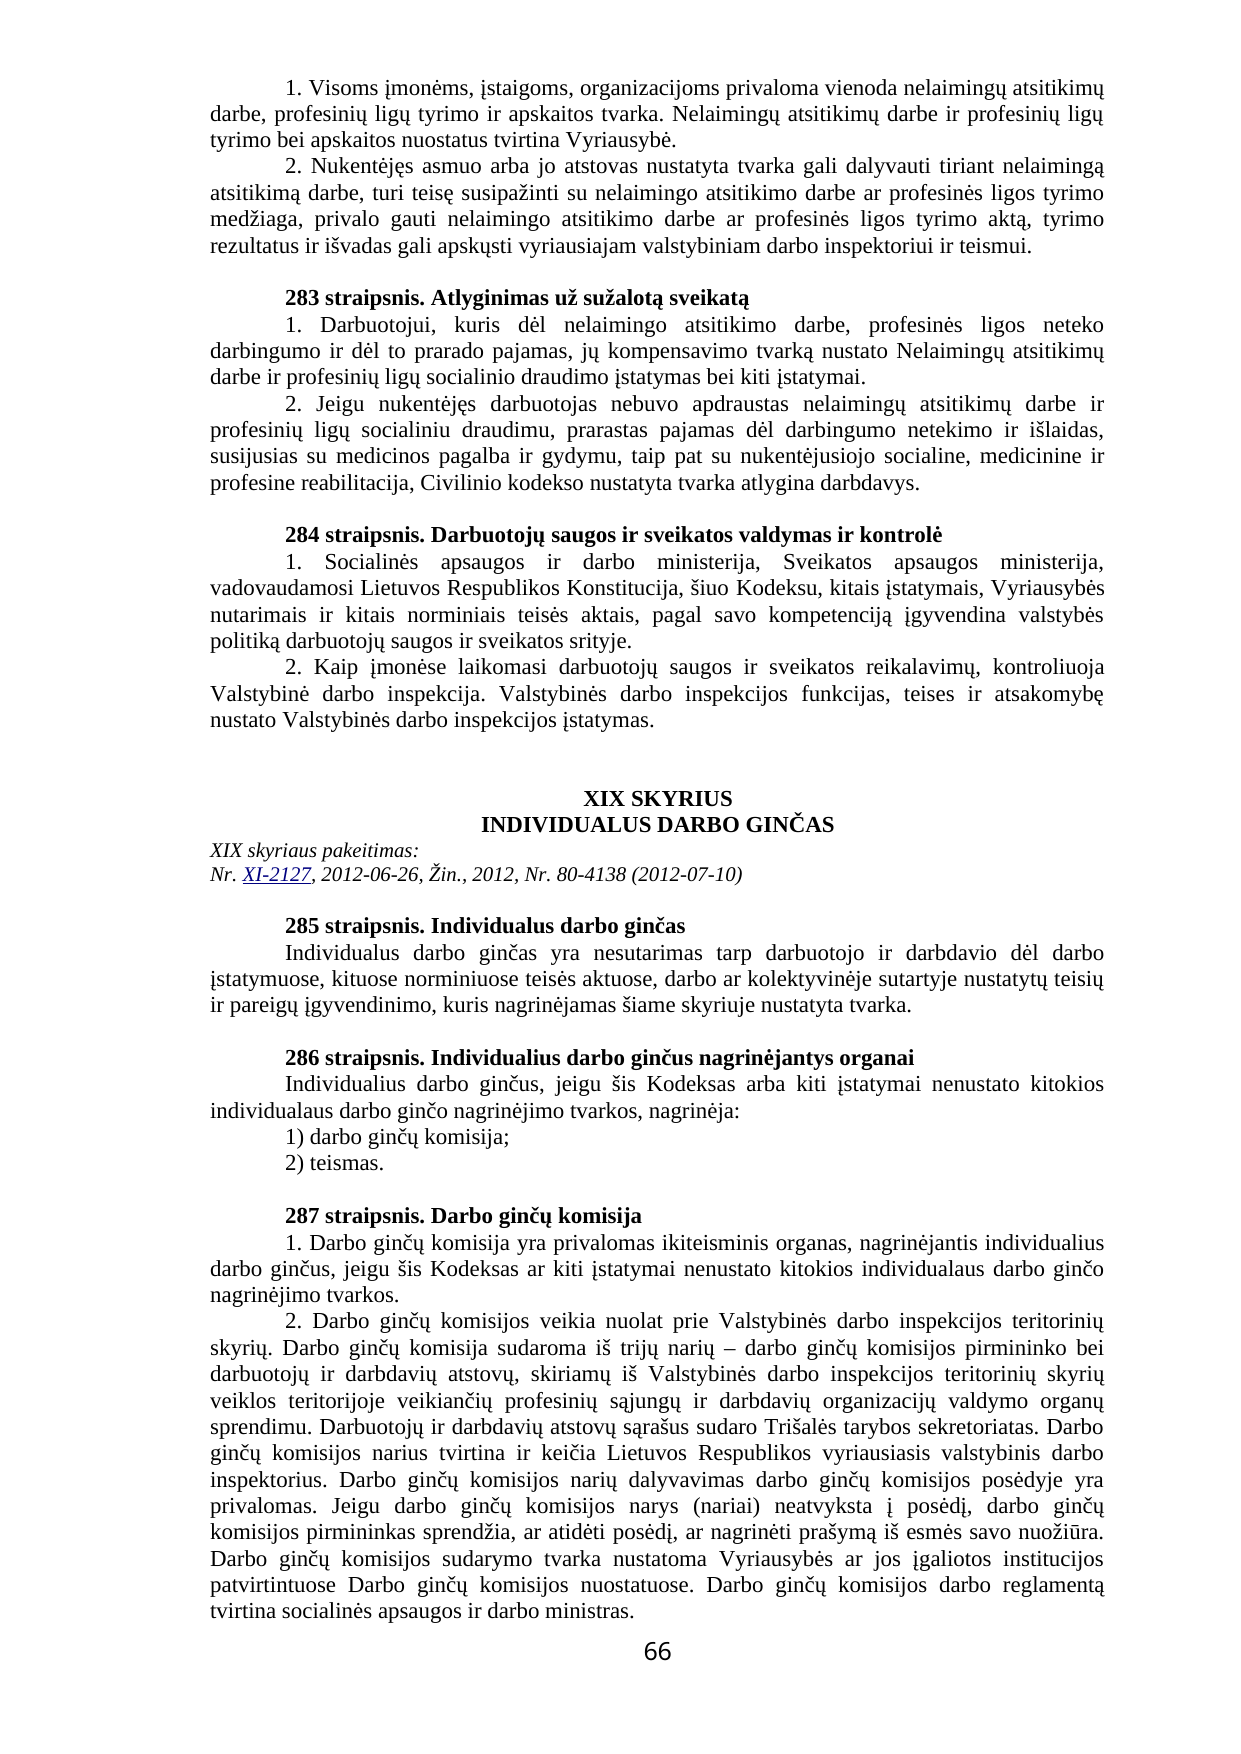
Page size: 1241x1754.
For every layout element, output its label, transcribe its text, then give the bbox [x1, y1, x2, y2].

text 1. Darbuotojui, kuris dėl nelaimingo atsitikimo darbe, profesinės ligos neteko darbingumo ir dėl to prarado pajamas, jų kompensavimo tvarką nustato Nelaimingų atsitikimų darbe ir profesinių ligų socialinio draudimo įstatymas bei kiti įstatymai. [210, 311, 1106, 390]
text 1. Darbo ginčų komisija yra privalomas ikiteisminis organas, nagrinėjantis individualius darbo ginčus, jeigu šis Kodeksas ar kiti įstatymai nenustato kitokios individualaus darbo ginčo nagrinėjimo tvarkos. [210, 1228, 1106, 1308]
text 1) darbo ginčų komisija; [210, 1123, 1106, 1149]
text 285 straipsnis. Individualus darbo ginčas [210, 912, 1106, 939]
text 2) teismas. [210, 1149, 1106, 1176]
text Individualus darbo ginčas yra nesutarimas tarp darbuotojo ir darbdavio dėl darbo įstatymuose, kituose norminiuose teisės aktuose, darbo ar kolektyvinėje sutartyje nustatytų teisių ir pareigų įgyvendinimo, kuris nagrinėjamas šiame skyriuje nustatyta tvarka. [210, 939, 1106, 1018]
text 1. Visoms įmonėms, įstaigoms, organizacijoms privaloma vienoda nelaimingų atsitikimų darbe, profesinių ligų tyrimo ir apskaitos tvarka. Nelaimingų atsitikimų darbe ir profesinių ligų tyrimo bei apskaitos nuostatus tvirtina Vyriausybė. [210, 73, 1106, 153]
text XIX skyriaus pakeitimas: [210, 838, 1106, 862]
text 2. Kaip įmonėse laikomasi darbuotojų saugos ir sveikatos reikalavimų, kontroliuoja Valstybinė darbo inspekcija. Valstybinės darbo inspekcijos funkcijas, teises ir atsakomybę nustato valstybinės darbo inspekcijos įstatymas. [210, 653, 1106, 732]
text 287 straipsnis. Darbo ginčų komisija [210, 1202, 1106, 1228]
text 2. Nukentėjęs asmuo arba jo atstovas nustatyta tvarka gali dalyvauti tiriant nelaimingą atsitikimą darbe, turi teisę susipažinti su nelaimingo atsitikimo darbe ar profesinės ligos tyrimo medžiaga, privalo gauti nelaimingo atsitikimo darbe ar profesinės ligos tyrimo aktą, tyrimo rezultatus ir išvadas gali apskųsti vyriausiajam valstybiniam darbo inspektoriui ir teismui. [210, 153, 1106, 258]
text 284 straipsnis. Darbuotojų saugos ir sveikatos valdymas ir kontrolė [210, 522, 1106, 548]
text 286 straipsnis. Individualius darbo ginčus nagrinėjantys organai [210, 1044, 1106, 1070]
text 2. Jeigu nukentėjęs darbuotojas nebuvo apdraustas nelaimingų atsitikimų darbe ir profesinių ligų socialiniu draudimu, prarastas pajamas dėl darbingumo netekimo ir išlaidas, susijusias su medicinos pagalba ir gydymu, taip pat su nukentėjusiojo socialine, medicinine ir profesine reabilitacija, Civilinio kodekso nustatyta tvarka atlygina darbdavys. [210, 390, 1106, 495]
text Individualius darbo ginčus, jeigu šis Kodeksas arba kiti įstatymai nenustato kitokios individualaus darbo ginčo nagrinėjimo tvarkos, nagrinėja: [210, 1070, 1106, 1123]
text 2. Darbo ginčų komisijos veikia nuolat prie Valstybinės darbo inspekcijos teritorinių skyrių. Darbo ginčų komisija sudaroma iš trijų narių – darbo ginčų komisijos pirmininko bei darbuotojų ir darbdavių atstovų, skiriamų iš Valstybinės darbo inspekcijos teritorinių skyrių veiklos teritorijoje veikiančių profesinių sąjungų ir darbdavių organizacijų valdymo organų sprendimu. Darbuotojų ir darbdavių atstovų sąrašus sudaro Trišalės tarybos sekretoriatas. Darbo ginčų komisijos narius tvirtina ir keičia Lietuvos Respublikos vyriausiasis valstybinis darbo inspektorius. Darbo ginčų komisijos narių dalyvavimas darbo ginčų komisijos posėdyje yra privalomas. Jeigu darbo ginčų komisijos narys (nariai) neatvyksta į posėdį, darbo ginčų komisijos pirmininkas sprendžia, ar atidėti posėdį, ar nagrinėti prašymą iš esmės savo nuožiūra. Darbo ginčų komisijos sudarymo tvarka nustatoma Vyriausybės ar jos įgaliotos institucijos patvirtintuose Darbo ginčų komisijos nuostatuose. Darbo ginčų komisijos darbo reglamentą tvirtina socialinės apsaugos ir darbo ministras. [210, 1308, 1106, 1624]
text INDIVIDUALUS DARBO GINČAS [210, 811, 1106, 838]
text 1. Socialinės apsaugos ir darbo ministerija, Sveikatos apsaugos ministerija, vadovaudamosi Lietuvos Respublikos Konstitucija, šiuo kodeksu, kitais įstatymais, Vyriausybės nutarimais ir kitais norminiais teisės aktais, pagal savo kompetenciją įgyvendina valstybės politiką darbuotojų saugos ir sveikatos srityje. [210, 548, 1106, 653]
text Nr. XI-2127, 2012-06-26, Žin., 2012, Nr. 80-4138 (2012-07-10) [210, 862, 1106, 886]
text 283 straipsnis. Atlyginimas už sužalotą sveikatą [210, 284, 1106, 311]
text XIX SKYRIUS [210, 785, 1106, 811]
